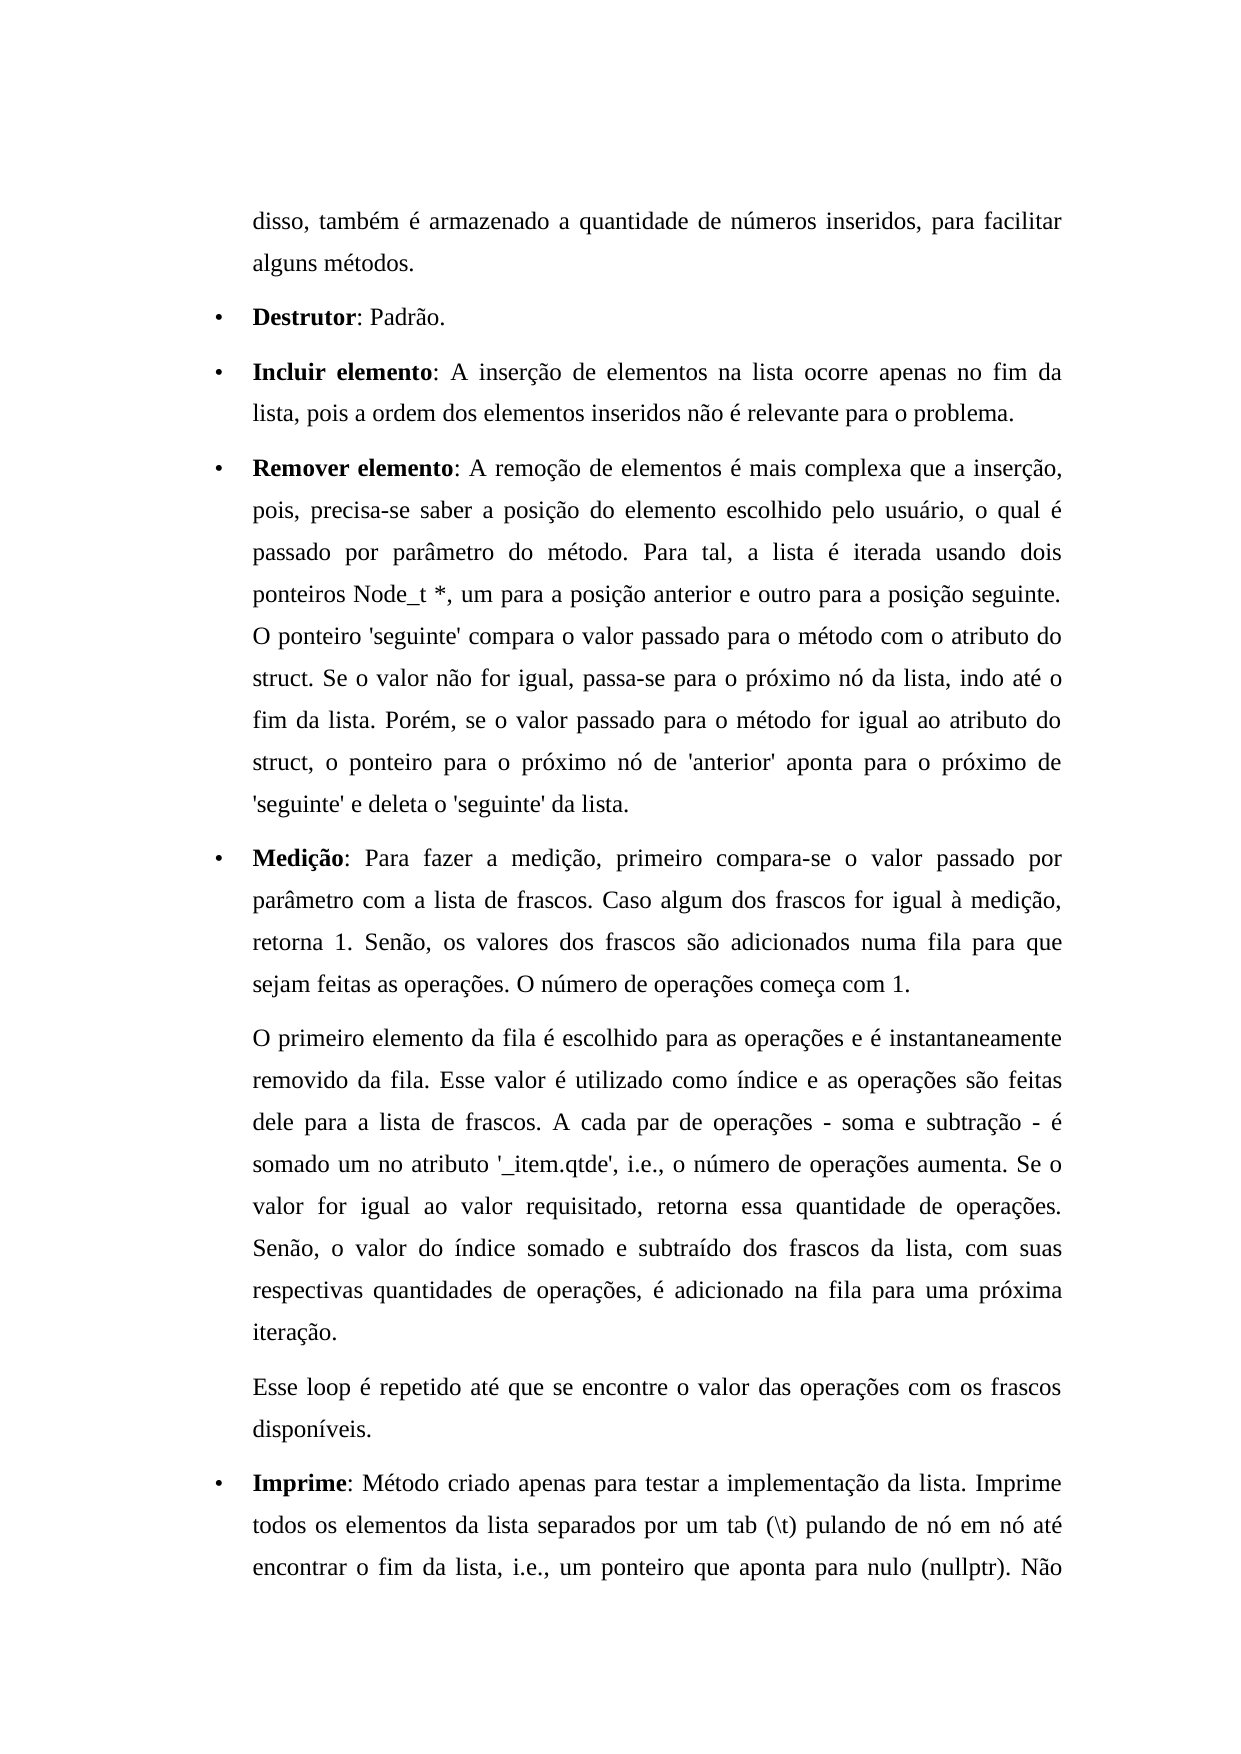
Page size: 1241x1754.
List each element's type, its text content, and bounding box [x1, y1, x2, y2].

list Esse loop é repetido até que se encontre o valor das operações com os frascos disponíveis. [215, 1372, 1063, 1442]
list Medição: Para fazer a medição, primeiro compara-se o valor passado por parâmetro com a lista de frascos. Caso algum dos frascos for igual à medição, retorna 1. Senão, os valores dos frascos são adicionados numa fila para que sejam feitas as operações. O número de operações começa com 1. [215, 844, 1063, 998]
list O primeiro elemento da fila é escolhido para as operações e é instantaneamente removido da fila. Esse valor é utilizado como índice e as operações são feitas dele para a lista de frascos. A cada par de operações - soma e subtração - é somado um no atributo '_item.qtde', i.e., o número de operações aumenta. Se o valor for igual ao valor requisitado, retorna essa quantidade de operações. Senão, o valor do índice somado e subtraído dos frascos da lista, com suas respectivas quantidades de operações, é adicionado na fila para uma próxima iteração. [215, 1024, 1063, 1346]
list Imprime: Método criado apenas para testar a implementação da lista. Imprime todos os elementos da lista separados por um tab (\t) pulando de nó em nó até encontrar o fim da lista, i.e., um ponteiro que aponta para nulo (nullptr). Não [215, 1469, 1063, 1581]
list Remover elemento: A remoção de elementos é mais complexa que a inserção, pois, precisa-se saber a posição do elemento escolhido pelo usuário, o qual é passado por parâmetro do método. Para tal, a lista é iterada usando dois ponteiros Node_t *, um para a posição anterior e outro para a posição seguinte. O ponteiro 'seguinte' compara o valor passado para o método com o atributo do struct. Se o valor não for igual, passa-se para o próximo nó da lista, indo até o fim da lista. Porém, se o valor passado para o método for igual ao atributo do struct, o ponteiro para o próximo nó de 'anterior' aponta para o próximo de 'seguinte' e deleta o 'seguinte' da lista. [215, 454, 1063, 818]
list Destrutor: Padrão. [215, 303, 1063, 331]
list Incluir elemento: A inserção de elementos na lista ocorre apenas no fim da lista, pois a ordem dos elementos inseridos não é relevante para o problema. [215, 357, 1063, 427]
list disso, também é armazenado a quantidade de números inseridos, para facilitar alguns métodos. [215, 207, 1063, 277]
